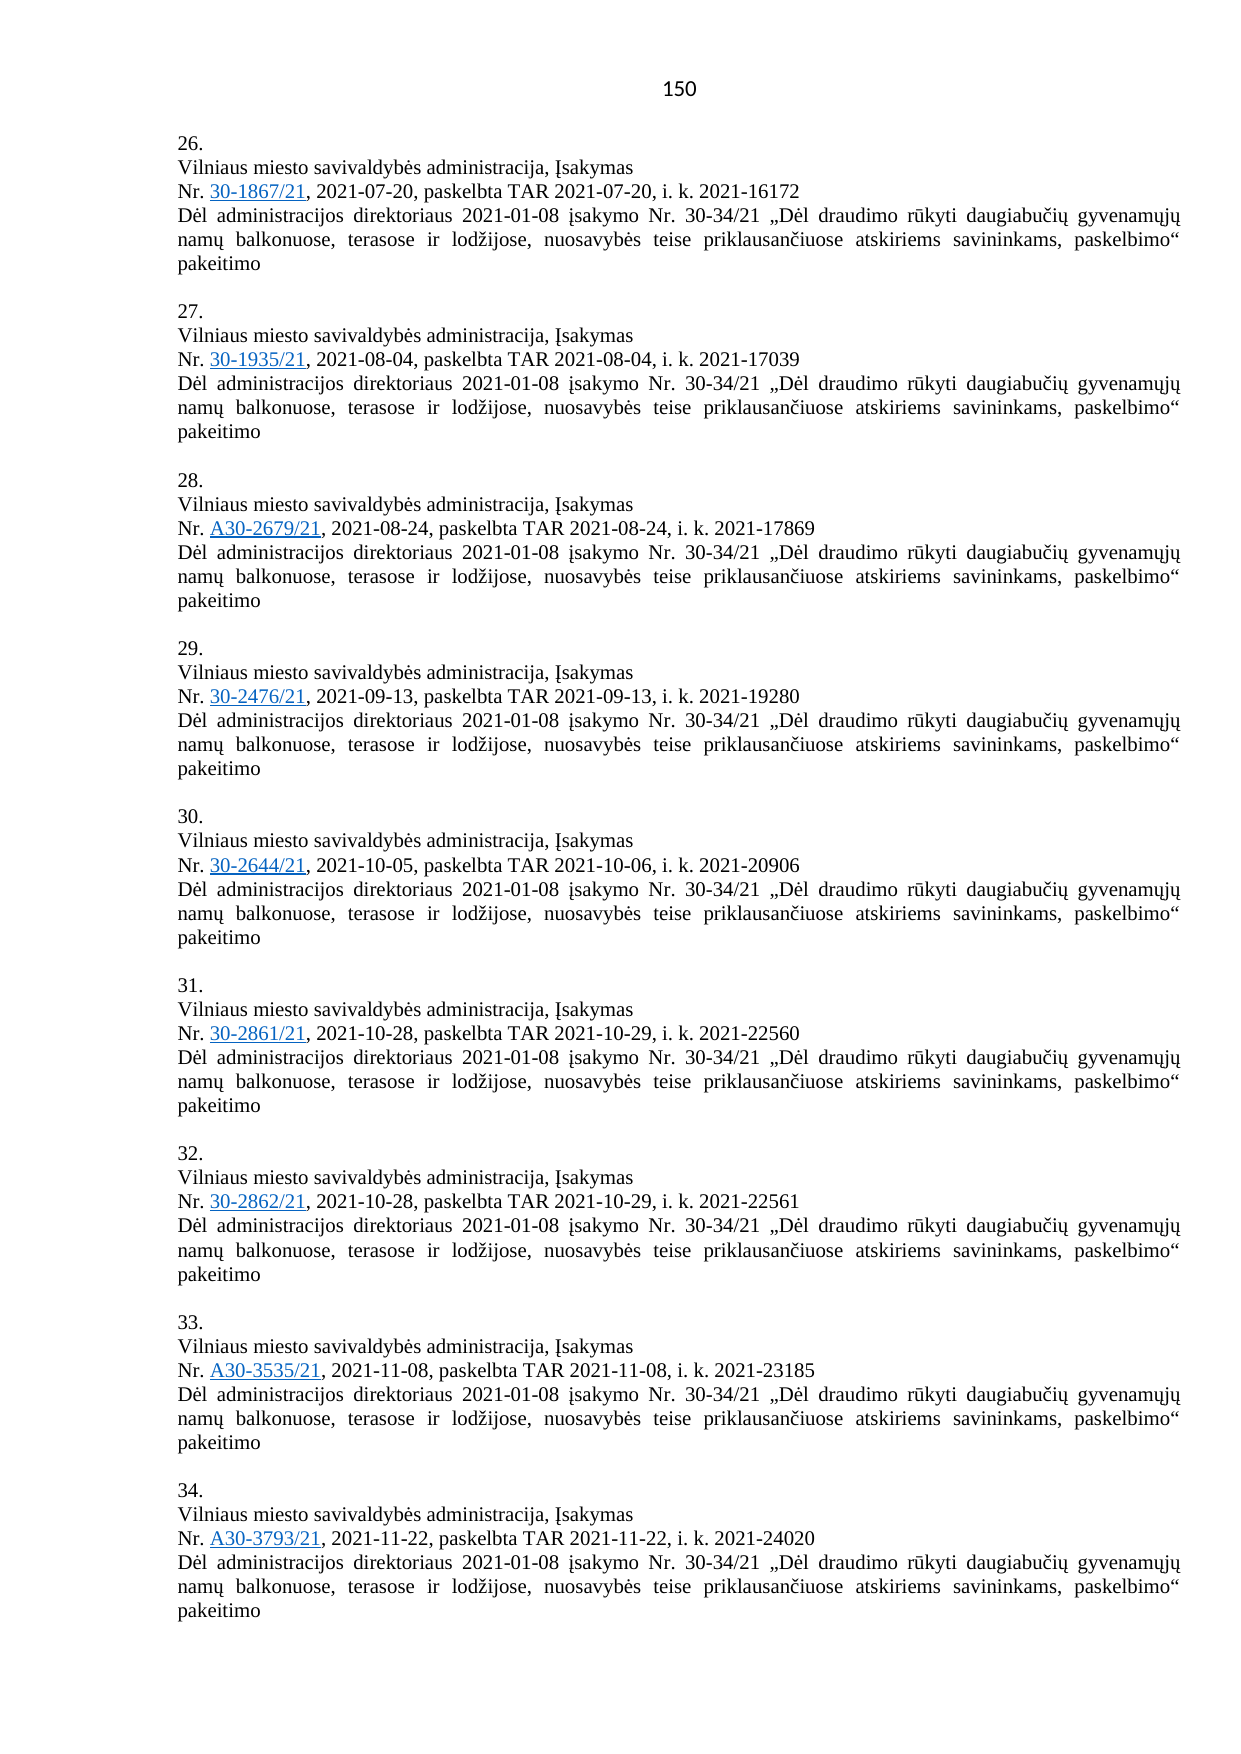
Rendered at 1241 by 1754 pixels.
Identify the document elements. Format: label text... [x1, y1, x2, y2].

text Vilniaus miesto savivaldybės administracija, Įsakymas [177, 828, 1181, 852]
text 31. [177, 973, 1181, 997]
text Dėl administracijos direktoriaus 2021-01-08 įsakymo Nr. 30-34/21 „Dėl draudimo rūkyti daugiabučių gyvenamųjų namų balkonuose, terasose ir lodžijose, nuosavybės teise priklausančiuose atskiriems savininkams, paskelbimo“ pakeitimo [177, 203, 1181, 275]
text Vilniaus miesto savivaldybės administracija, Įsakymas [177, 1165, 1181, 1189]
text 32. [177, 1141, 1181, 1165]
text Vilniaus miesto savivaldybės administracija, Įsakymas [177, 1502, 1181, 1526]
text Dėl administracijos direktoriaus 2021-01-08 įsakymo Nr. 30-34/21 „Dėl draudimo rūkyti daugiabučių gyvenamųjų namų balkonuose, terasose ir lodžijose, nuosavybės teise priklausančiuose atskiriems savininkams, paskelbimo“ pakeitimo [177, 1045, 1181, 1117]
text Dėl administracijos direktoriaus 2021-01-08 įsakymo Nr. 30-34/21 „Dėl draudimo rūkyti daugiabučių gyvenamųjų namų balkonuose, terasose ir lodžijose, nuosavybės teise priklausančiuose atskiriems savininkams, paskelbimo“ pakeitimo [177, 1213, 1181, 1286]
text Nr. 30-2862/21, 2021-10-28, paskelbta TAR 2021-10-29, i. k. 2021-22561 [177, 1189, 1181, 1213]
text 29. [177, 636, 1181, 660]
text Vilniaus miesto savivaldybės administracija, Įsakymas [177, 323, 1181, 347]
text Dėl administracijos direktoriaus 2021-01-08 įsakymo Nr. 30-34/21 „Dėl draudimo rūkyti daugiabučių gyvenamųjų namų balkonuose, terasose ir lodžijose, nuosavybės teise priklausančiuose atskiriems savininkams, paskelbimo“ pakeitimo [177, 540, 1181, 612]
text Nr. A30-3535/21, 2021-11-08, paskelbta TAR 2021-11-08, i. k. 2021-23185 [177, 1358, 1181, 1382]
text Vilniaus miesto savivaldybės administracija, Įsakymas [177, 660, 1181, 684]
text Vilniaus miesto savivaldybės administracija, Įsakymas [177, 997, 1181, 1021]
text Dėl administracijos direktoriaus 2021-01-08 įsakymo Nr. 30-34/21 „Dėl draudimo rūkyti daugiabučių gyvenamųjų namų balkonuose, terasose ir lodžijose, nuosavybės teise priklausančiuose atskiriems savininkams, paskelbimo“ pakeitimo [177, 1550, 1181, 1622]
text 30. [177, 804, 1181, 828]
text 33. [177, 1310, 1181, 1334]
text Vilniaus miesto savivaldybės administracija, Įsakymas [177, 492, 1181, 516]
text Vilniaus miesto savivaldybės administracija, Įsakymas [177, 1334, 1181, 1358]
text Dėl administracijos direktoriaus 2021-01-08 įsakymo Nr. 30-34/21 „Dėl draudimo rūkyti daugiabučių gyvenamųjų namų balkonuose, terasose ir lodžijose, nuosavybės teise priklausančiuose atskiriems savininkams, paskelbimo“ pakeitimo [177, 708, 1181, 780]
text Nr. 30-2861/21, 2021-10-28, paskelbta TAR 2021-10-29, i. k. 2021-22560 [177, 1021, 1181, 1045]
text Nr. A30-3793/21, 2021-11-22, paskelbta TAR 2021-11-22, i. k. 2021-24020 [177, 1526, 1181, 1550]
text 26. [177, 131, 1181, 155]
text 27. [177, 299, 1181, 323]
text Nr. 30-2644/21, 2021-10-05, paskelbta TAR 2021-10-06, i. k. 2021-20906 [177, 852, 1181, 877]
text Nr. 30-1935/21, 2021-08-04, paskelbta TAR 2021-08-04, i. k. 2021-17039 [177, 347, 1181, 371]
text Nr. 30-1867/21, 2021-07-20, paskelbta TAR 2021-07-20, i. k. 2021-16172 [177, 179, 1181, 203]
text Nr. 30-2476/21, 2021-09-13, paskelbta TAR 2021-09-13, i. k. 2021-19280 [177, 684, 1181, 708]
text 28. [177, 467, 1181, 492]
text Vilniaus miesto savivaldybės administracija, Įsakymas [177, 155, 1181, 179]
text Nr. A30-2679/21, 2021-08-24, paskelbta TAR 2021-08-24, i. k. 2021-17869 [177, 516, 1181, 540]
text Dėl administracijos direktoriaus 2021-01-08 įsakymo Nr. 30-34/21 „Dėl draudimo rūkyti daugiabučių gyvenamųjų namų balkonuose, terasose ir lodžijose, nuosavybės teise priklausančiuose atskiriems savininkams, paskelbimo“ pakeitimo [177, 1382, 1181, 1454]
text Dėl administracijos direktoriaus 2021-01-08 įsakymo Nr. 30-34/21 „Dėl draudimo rūkyti daugiabučių gyvenamųjų namų balkonuose, terasose ir lodžijose, nuosavybės teise priklausančiuose atskiriems savininkams, paskelbimo“ pakeitimo [177, 877, 1181, 949]
text 34. [177, 1478, 1181, 1502]
text Dėl administracijos direktoriaus 2021-01-08 įsakymo Nr. 30-34/21 „Dėl draudimo rūkyti daugiabučių gyvenamųjų namų balkonuose, terasose ir lodžijose, nuosavybės teise priklausančiuose atskiriems savininkams, paskelbimo“ pakeitimo [177, 371, 1181, 443]
